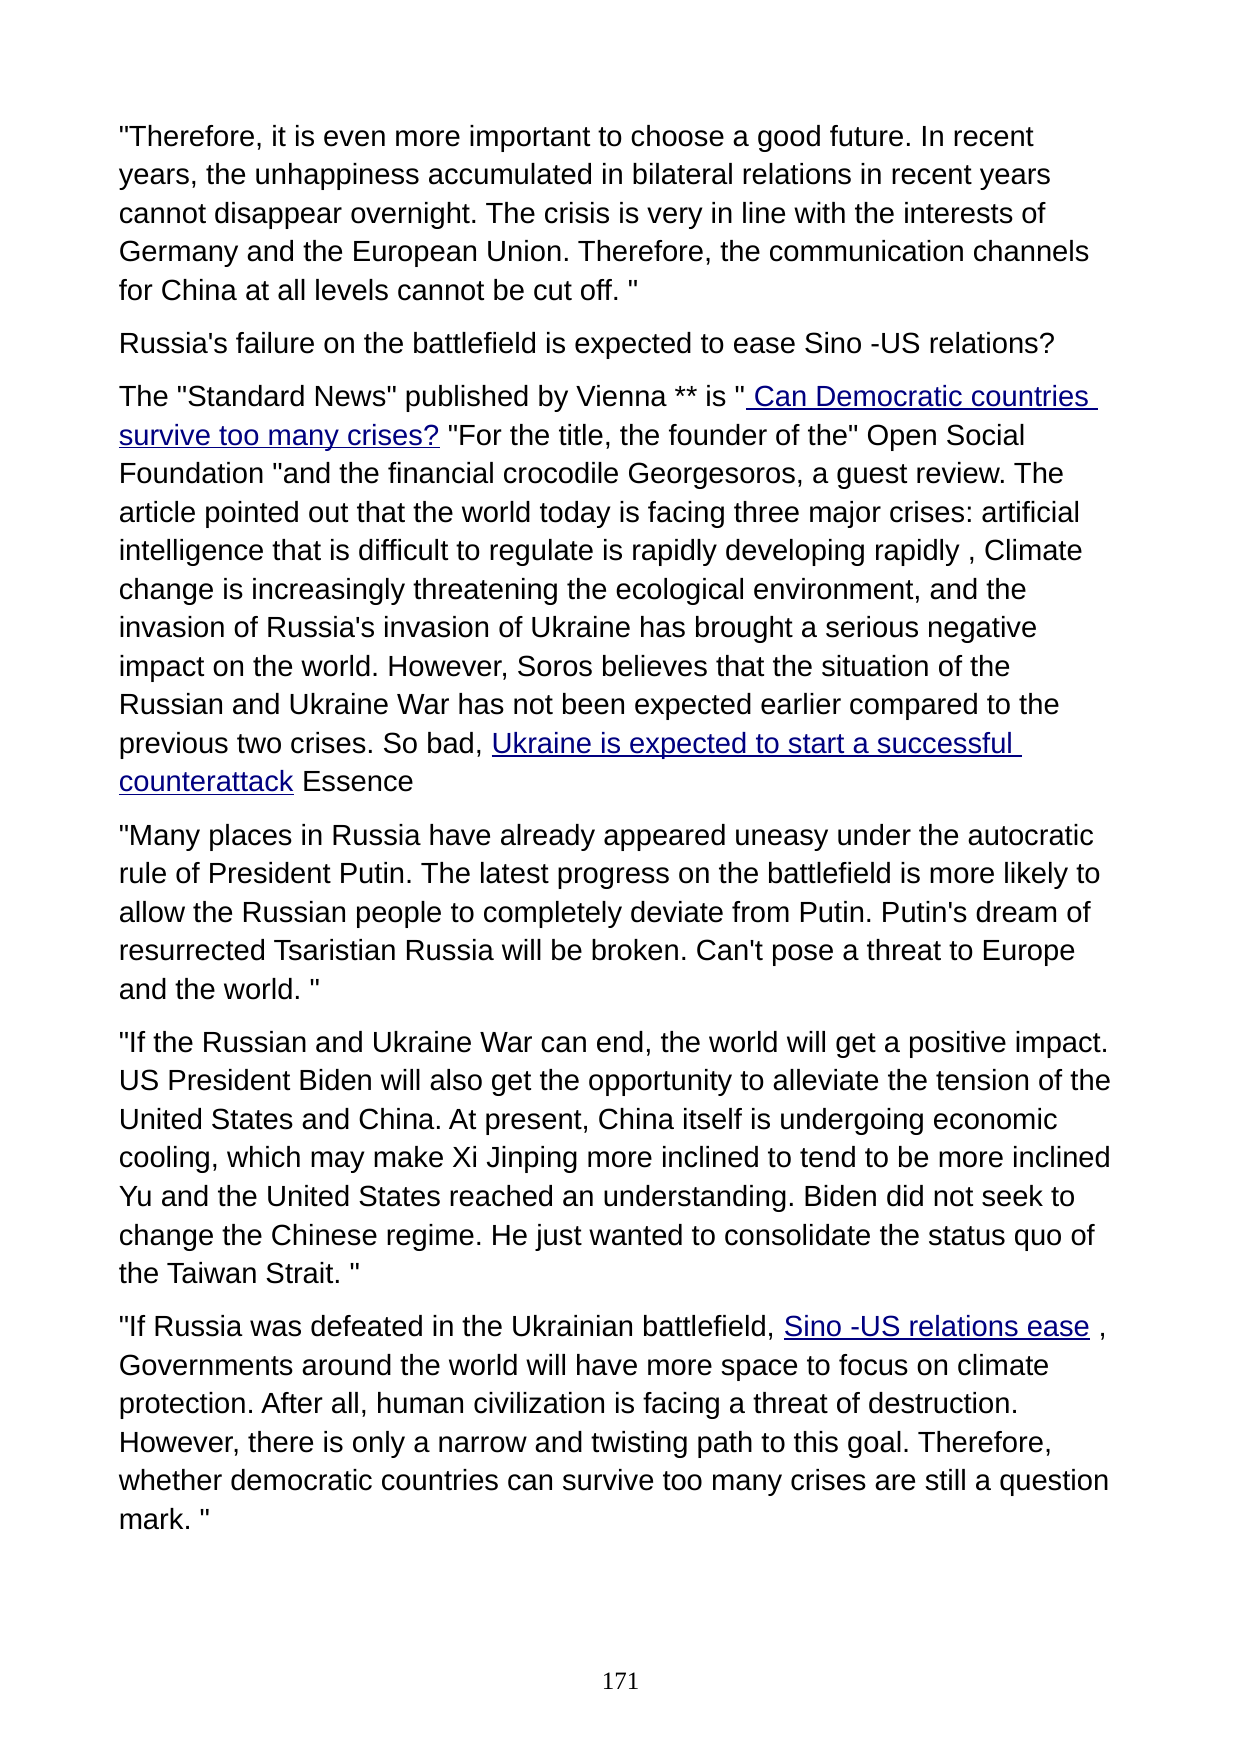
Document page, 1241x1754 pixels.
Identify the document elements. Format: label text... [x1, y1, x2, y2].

text "Many places in Russia have already appeared uneasy under the autocratic rule of President Putin. The latest progress on the battlefield is more likely to allow the Russian people to completely deviate from Putin. Putin's dream of resurrected Tsaristian Russia will be broken. Can't pose a threat to Europe and the world. " [118, 817, 1122, 1005]
text "If Russia was defeated in the Ukrainian battlefield, Sino -US relations ease , Governments around the world will have more space to focus on climate protection. After all, human civilization is facing a threat of destruction. However, there is only a narrow and twisting path to this goal. Therefore, whether democratic countries can survive too many crises are still a question mark. " [118, 1309, 1122, 1535]
text Russia's failure on the battlefield is expected to ease Sino -US relations? [118, 326, 1122, 359]
text The "Standard News" published by Vienna ** is " Can Democratic countries survive too many crises? "For the title, the founder of the" Open Social Foundation "and the financial crocodile Georgesoros, a guest review. The article pointed out that the world today is facing three major crises: artificial intelligence that is difficult to regulate is rapidly developing rapidly , Climate change is increasingly threatening the ecological environment, and the invasion of Russia's invasion of Ukraine has brought a serious negative impact on the world. However, Soros believes that the situation of the Russian and Ukraine War has not been expected earlier compared to the previous two crises. So bad, Ukraine is expected to start a successful counterattack Essence [118, 379, 1122, 798]
text "If the Russian and Ukraine War can end, the world will get a positive impact. US President Biden will also get the opportunity to alleviate the tension of the United States and China. At present, China itself is undergoing economic cooling, which may make Xi Jinping more inclined to tend to be more inclined Yu and the United States reached an understanding. Biden did not seek to change the Chinese regime. He just wanted to consolidate the status quo of the Taiwan Strait. " [118, 1025, 1122, 1289]
text "Therefore, it is even more important to choose a good future. In recent years, the unhappiness accumulated in bilateral relations in recent years cannot disappear overnight. The crisis is very in line with the interests of Germany and the European Union. Therefore, the communication channels for China at all levels cannot be cut off. " [118, 118, 1122, 306]
